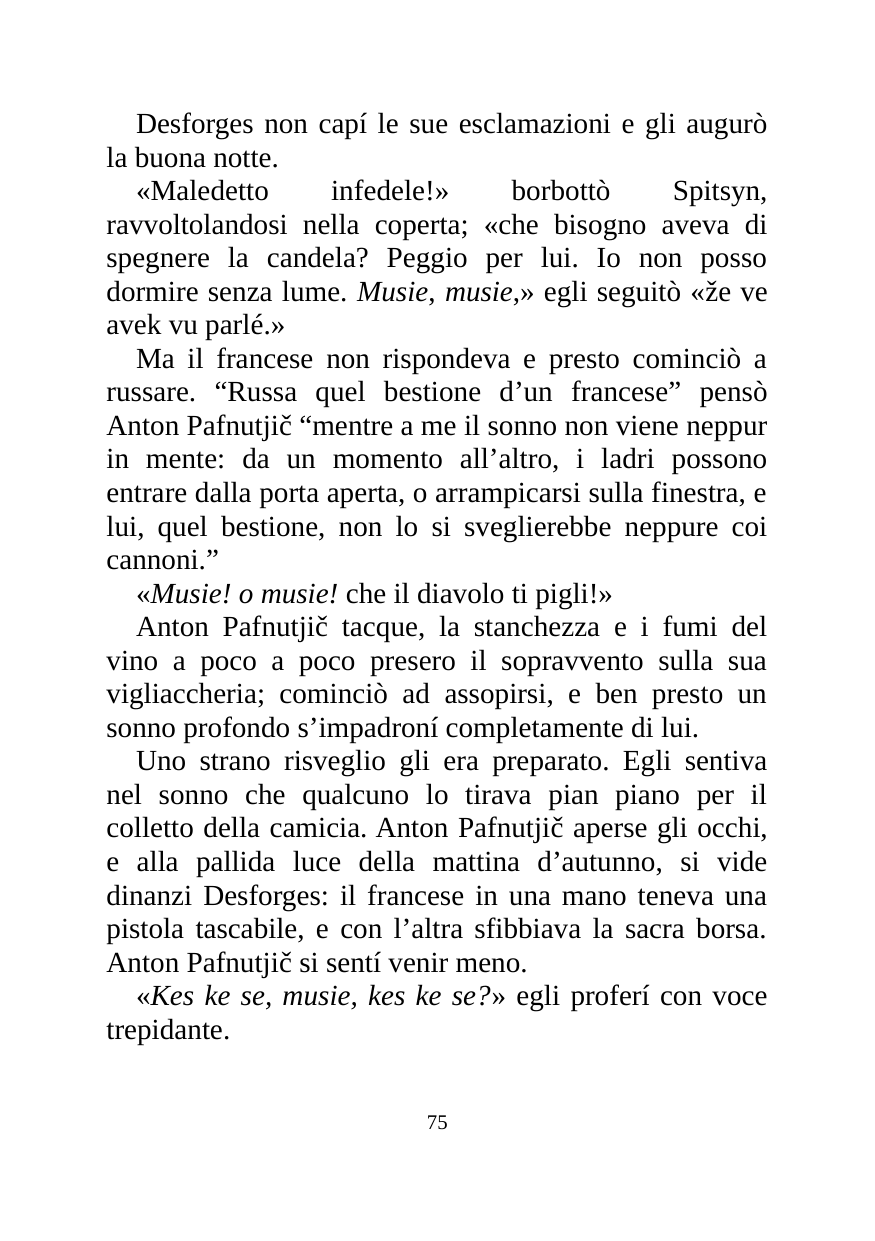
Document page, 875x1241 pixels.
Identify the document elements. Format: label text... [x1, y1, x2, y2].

text «Maledetto infedele!» borbottò Spitsyn, ravvoltolandosi nella coperta; «che bisogno aveva di spegnere la candela? Peggio per lui. Io non posso dormire senza lume. Musie, musie,» egli seguitò «že ve avek vu parlé.» [106, 173, 768, 341]
text «Kes ke se, musie, kes ke se?» egli proferí con voce trepidante. [106, 978, 768, 1045]
text Anton Pafnutjič tacque, la stanchezza e i fumi del vino a poco a poco presero il sopravvento sulla sua vigliaccheria; cominciò ad assopirsi, e ben presto un sonno profondo s’impadroní completamente di lui. [106, 609, 768, 743]
text Ma il francese non rispondeva e presto cominciò a russare. “Russa quel bestione d’un francese” pensò Anton Pafnutjič “mentre a me il sonno non viene neppur in mente: da un momento all’altro, i ladri possono entrare dalla porta aperta, o arrampicarsi sulla finestra, e lui, quel bestione, non lo si sveglierebbe neppure coi cannoni.” [106, 341, 768, 576]
text «Musie! o musie! che il diavolo ti pigli!» [106, 576, 768, 609]
text Uno strano risveglio gli era preparato. Egli sentiva nel sonno che qualcuno lo tirava pian piano per il colletto della camicia. Anton Pafnutjič aperse gli occhi, e alla pallida luce della mattina d’autunno, si vide dinanzi Desforges: il francese in una mano teneva una pistola tascabile, e con l’altra sfibbiava la sacra borsa. Anton Pafnutjič si sentí venir meno. [106, 743, 768, 978]
text Desforges non capí le sue esclamazioni e gli augurò la buona notte. [106, 106, 768, 173]
